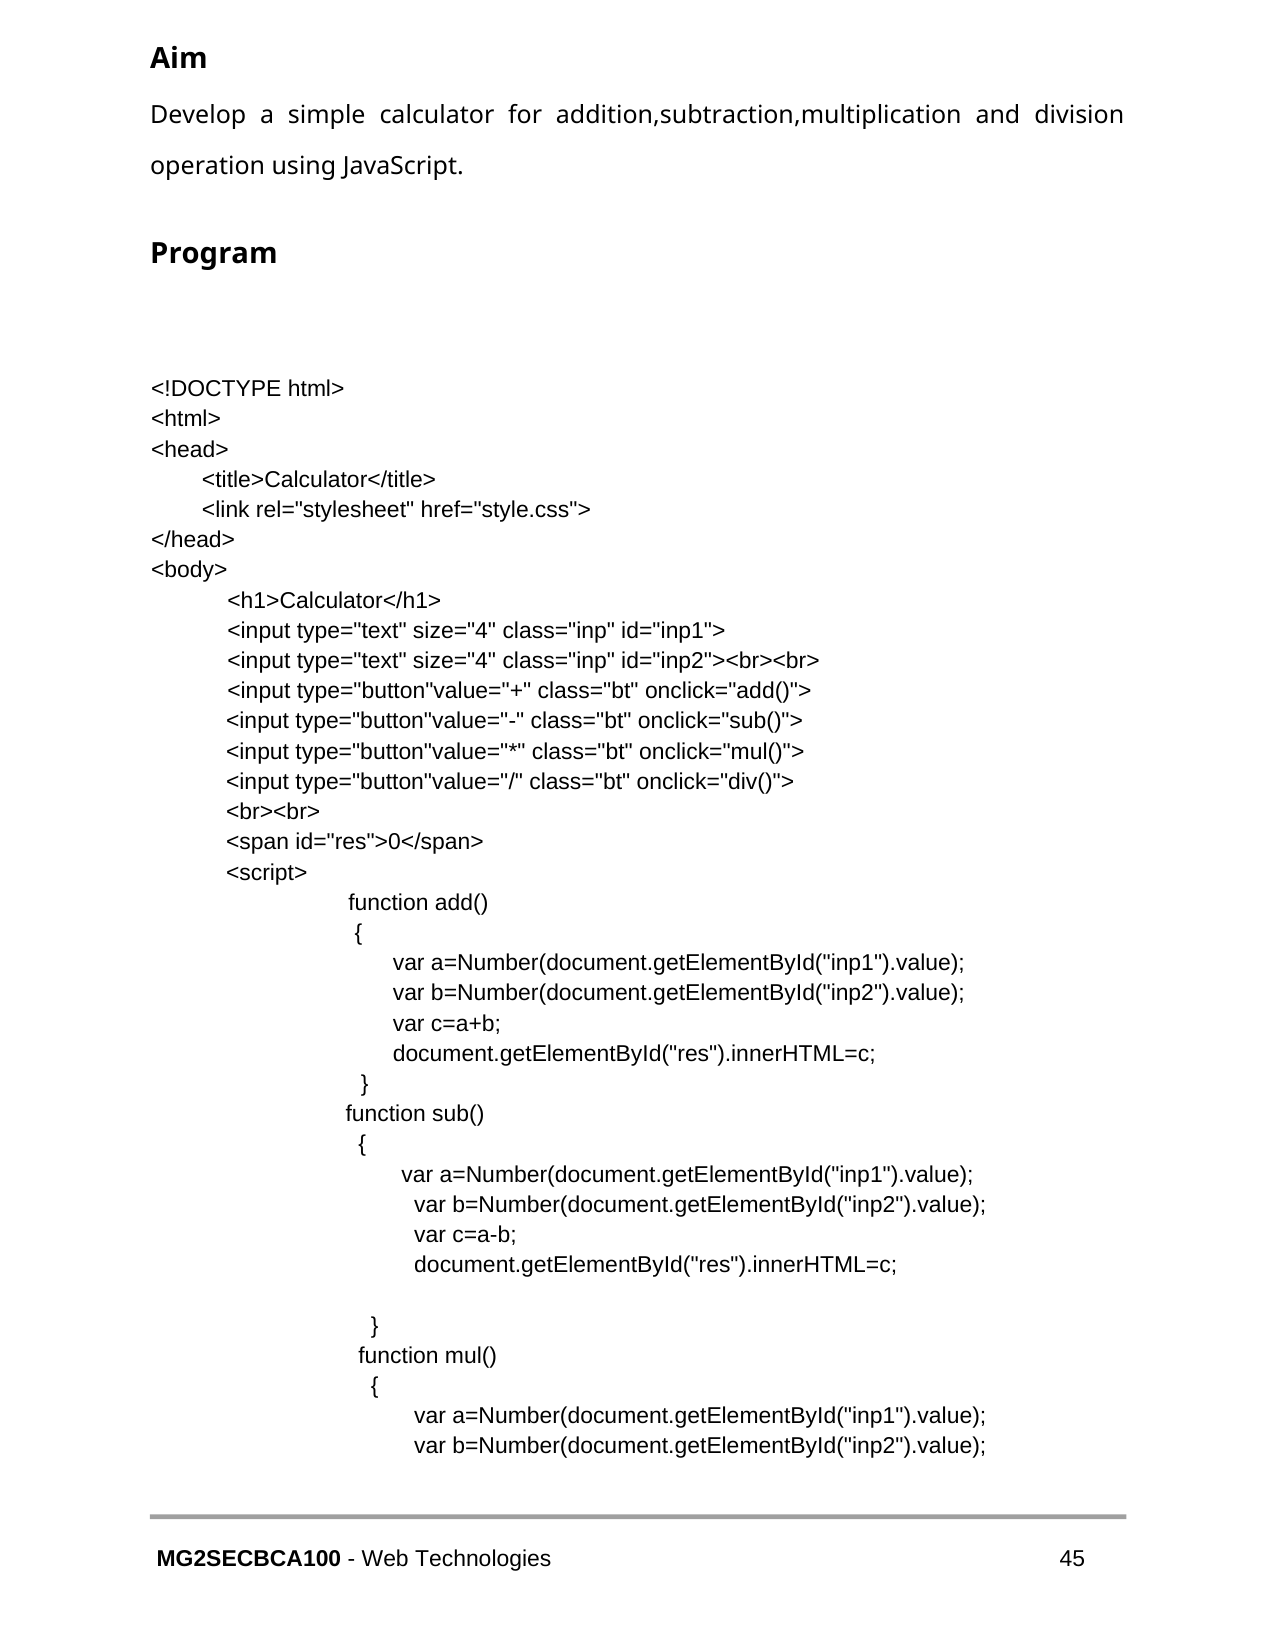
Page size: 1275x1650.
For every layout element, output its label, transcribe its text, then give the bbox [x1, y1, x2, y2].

table_header <!DOCTYPE html> <html> <head> <title>Calculator</title> <link rel="stylesheet" href="style.css"> </head> <body> <h1>Calculator</h1> <input type="text" size="4" class="inp" id="inp1"> <input type="text" size="4" class="inp" id="inp2"><br><br> <input type="button"value="+" class="bt" onclick="add()"> <input type="button"value="-" class="bt" onclick="sub()"> <input type="button"value="*" class="bt" onclick="mul()"> <input type="button"value="/" class="bt" onclick="div()"> <br><br> <span id="res">0</span> <script> function add() { var a=Number(document.getElementById("inp1").value); var b=Number(document.getElementById("inp2").value); var c=a+b; document.getElementById("res").innerHTML=c; } function sub() { var a=Number(document.getElementById("inp1").value); var b=Number(document.getElementById("inp2").value); var c=a-b; document.getElementById("res").innerHTML=c; } function mul() { var a=Number(document.getElementById("inp1").value); var b=Number(document.getElementById("inp2").value); [140, 337, 1110, 1463]
text Develop a simple calculator for addition,subtraction,multiplication and division operation using JavaScript. [150, 97, 1125, 182]
text Aim [150, 37, 1125, 77]
text Program [150, 232, 1125, 272]
